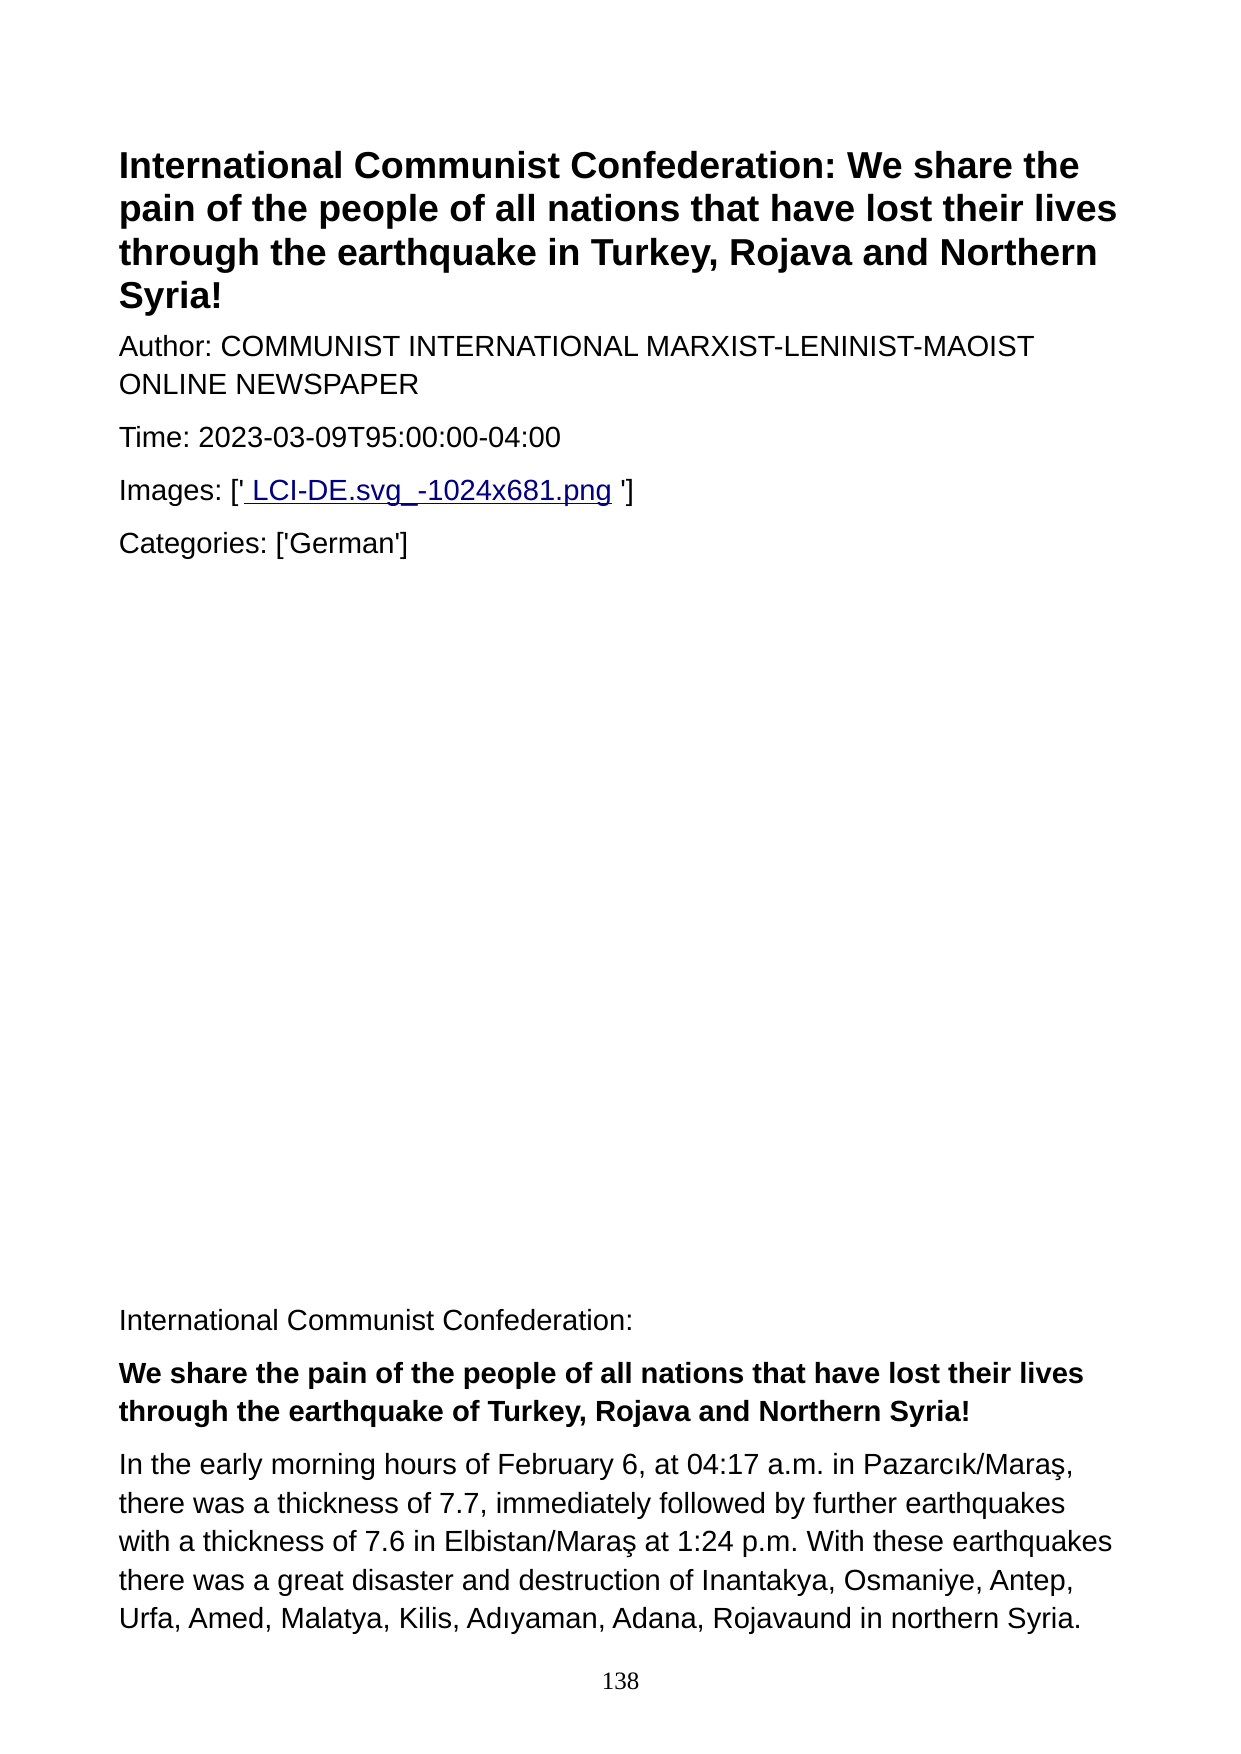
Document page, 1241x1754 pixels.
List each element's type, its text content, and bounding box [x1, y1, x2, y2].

text Images: [' LCI-DE.svg_-1024x681.png '] [118, 473, 1122, 507]
text International Communist Confederation: [118, 579, 1122, 1336]
text We share the pain of the people of all nations that have lost their lives through the earthquake of Turkey, Rojava and Northern Syria! [118, 1356, 1122, 1428]
text Time: 2023-03-09T95:00:00-04:00 [118, 420, 1122, 454]
text Categories: ['German'] [118, 526, 1122, 560]
text In the early morning hours of February 6, at 04:17 a.m. in Pazarcık/Maraş, there was a thickness of 7.7, immediately followed by further earthquakes with a thickness of 7.6 in Elbistan/Maraş at 1:24 p.m. With these earthquakes there was a great disaster and destruction of Inantakya, Osmaniye, Antep, Urfa, Amed, Malatya, Kilis, Adıyaman, Adana, Rojavaund in northern Syria. [118, 1447, 1122, 1635]
subtitle International Communist Confederation: We share the pain of the people of all nations that have lost their lives through the earthquake in Turkey, Rojava and Northern Syria! [118, 143, 1122, 316]
text Author: COMMUNIST INTERNATIONAL MARXIST-LENINIST-MAOIST ONLINE NEWSPAPER [118, 328, 1122, 401]
